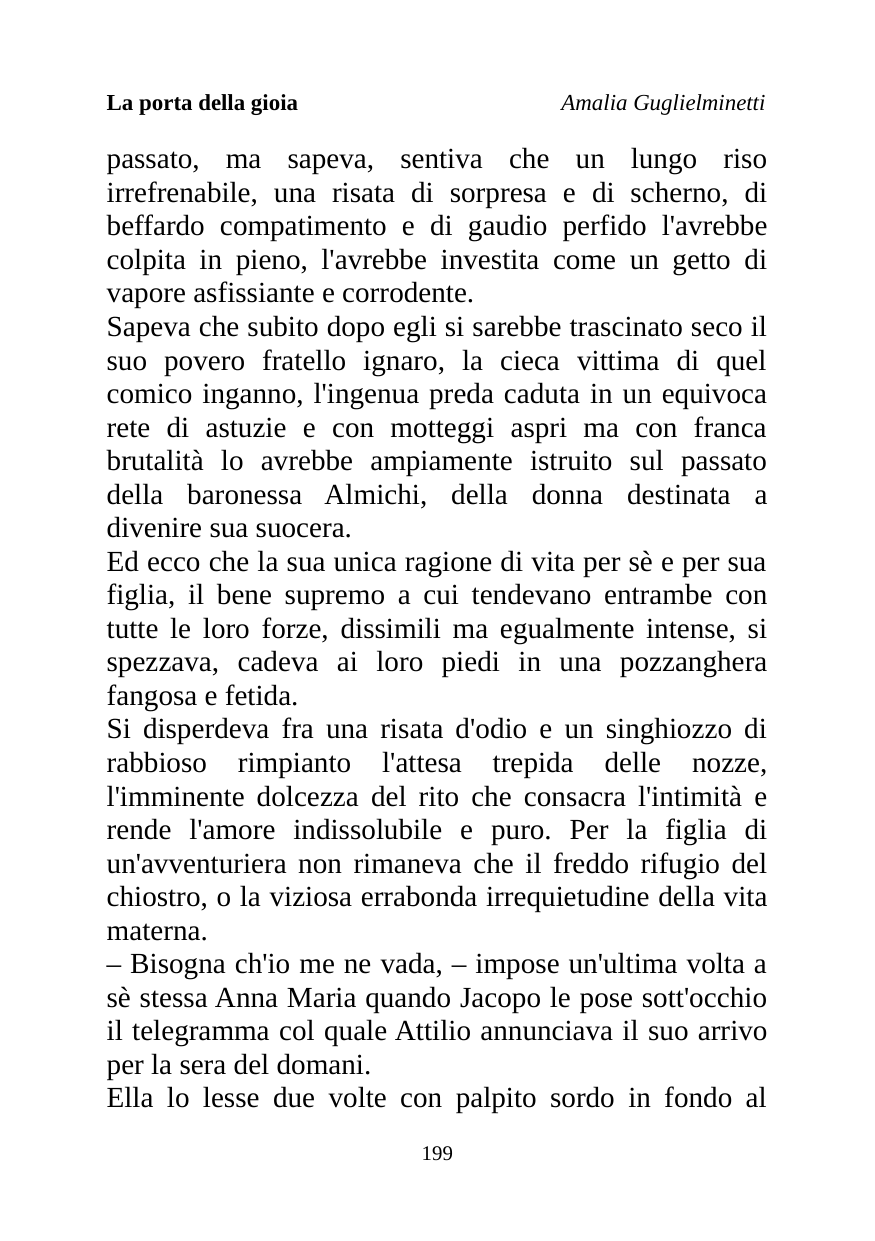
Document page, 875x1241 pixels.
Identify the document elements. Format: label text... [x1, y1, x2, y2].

text Ella lo lesse due volte con palpito sordo in fondo al [106, 1081, 768, 1114]
text Ed ecco che la sua unica ragione di vita per sè e per sua figlia, il bene supremo a cui tendevano entrambe con tutte le loro forze, dissimili ma egualmente intense, si spezzava, cadeva ai loro piedi in una pozzanghera fangosa e fetida. [106, 544, 768, 712]
text Si disperdeva fra una risata d'odio e un singhiozzo di rabbioso rimpianto l'attesa trepida delle nozze, l'imminente dolcezza del rito che consacra l'intimità e rende l'amore indissolubile e puro. Per la figlia di un'avventuriera non rimaneva che il freddo rifugio del chiostro, o la viziosa errabonda irrequietudine della vita materna. [106, 712, 768, 946]
text Sapeva che subito dopo egli si sarebbe trascinato seco il suo povero fratello ignaro, la cieca vittima di quel comico inganno, l'ingenua preda caduta in un equivoca rete di astuzie e con motteggi aspri ma con franca brutalità lo avrebbe ampiamente istruito sul passato della baronessa Almichi, della donna destinata a divenire sua suocera. [106, 309, 768, 544]
text passato, ma sapeva, sentiva che un lungo riso irrefrenabile, una risata di sorpresa e di scherno, di beffardo compatimento e di gaudio perfido l'avrebbe colpita in pieno, l'avrebbe investita come un getto di vapore asfissiante e corrodente. [106, 141, 768, 309]
text – Bisogna ch'io me ne vada, – impose un'ultima volta a sè stessa Anna Maria quando Jacopo le pose sott'occhio il telegramma col quale Attilio annunciava il suo arrivo per la sera del domani. [106, 946, 768, 1081]
